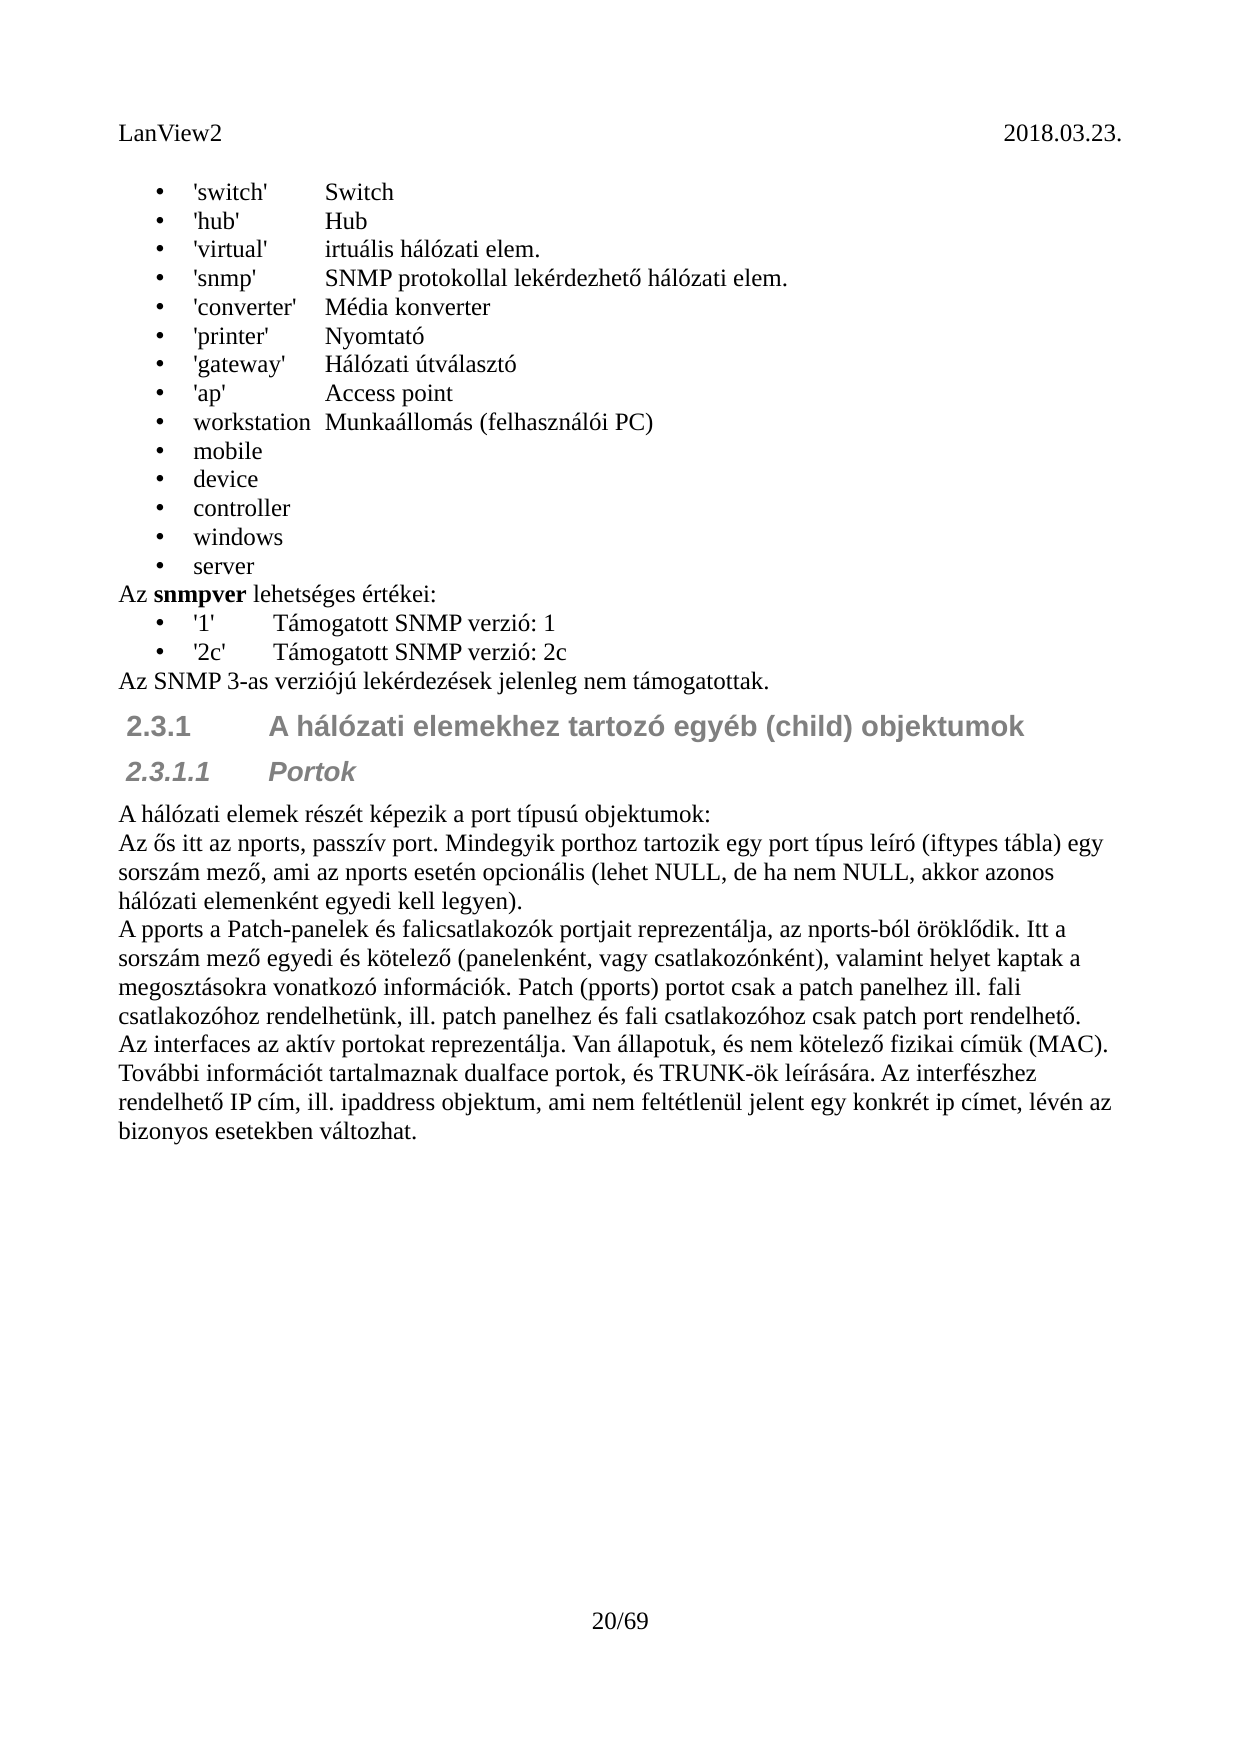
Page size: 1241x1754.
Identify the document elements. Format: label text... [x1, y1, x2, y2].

list 'virtual' irtuális hálózati elem. [156, 234, 1122, 263]
text Az interfaces az aktív portokat reprezentálja. Van állapotuk, és nem kötelező fizikai címük (MAC). További információt tartalmaznak dualface portok, és TRUNK-ök leírására. Az interfészhez rendelhető IP cím, ill. ipaddress objektum, ami nem feltétlenül jelent egy konkrét ip címet, lévén az bizonyos esetekben változhat. [118, 1029, 1122, 1144]
text Az SNMP 3-as verziójú lekérdezések jelenleg nem támogatottak. [118, 666, 1122, 694]
list 'printer' Nyomtató [156, 321, 1122, 349]
list server [156, 551, 1122, 579]
list device [156, 464, 1122, 493]
list 'hub' Hub [156, 206, 1122, 234]
list 'ap' Access point [156, 378, 1122, 407]
list mobile [156, 436, 1122, 464]
subtitle A hálózati elemekhez tartozó egyéb (child) objektumok [118, 709, 1122, 743]
text A hálózati elemek részét képezik a port típusú objektumok: [118, 799, 1122, 828]
list 'converter' Média konverter [156, 292, 1122, 321]
list '1' Támogatott SNMP verzió: 1 [156, 608, 1122, 637]
list controller [156, 493, 1122, 522]
list 'snmp' SNMP protokollal lekérdezhető hálózati elem. [156, 263, 1122, 292]
list 'switch' Switch [156, 177, 1122, 206]
subtitle Portok [118, 755, 1122, 787]
text Az ős itt az nports, passzív port. Mindegyik porthoz tartozik egy port típus leíró (iftypes tábla) egy sorszám mező, ami az nports esetén opcionális (lehet NULL, de ha nem NULL, akkor azonos hálózati elemenként egyedi kell legyen). [118, 828, 1122, 914]
list 'gateway' Hálózati útválasztó [156, 349, 1122, 378]
text Az snmpver lehetséges értékei: [118, 579, 1122, 608]
list windows [156, 522, 1122, 551]
list workstation Munkaállomás (felhasználói PC) [156, 407, 1122, 436]
text A pports a Patch-panelek és falicsatlakozók portjait reprezentálja, az nports-ból öröklődik. Itt a sorszám mező egyedi és kötelező (panelenként, vagy csatlakozónként), valamint helyet kaptak a megosztásokra vonatkozó információk. Patch (pports) portot csak a patch panelhez ill. fali csatlakozóhoz rendelhetünk, ill. patch panelhez és fali csatlakozóhoz csak patch port rendelhető. [118, 914, 1122, 1029]
list '2c' Támogatott SNMP verzió: 2c [156, 637, 1122, 666]
